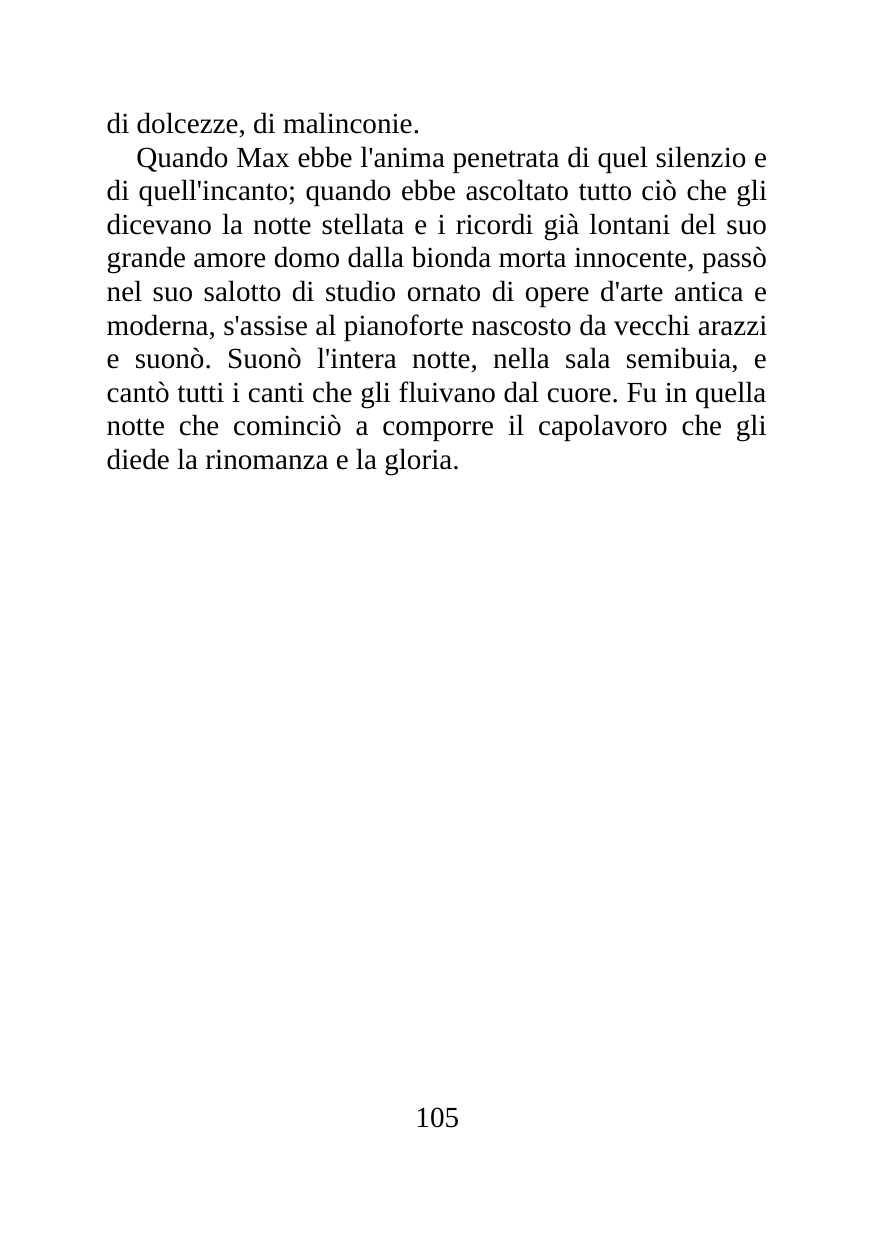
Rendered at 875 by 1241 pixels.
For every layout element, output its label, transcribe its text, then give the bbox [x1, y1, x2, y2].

text Quando Max ebbe l'anima penetrata di quel silenzio e di quell'incanto; quando ebbe ascoltato tutto ciò che gli dicevano la notte stellata e i ricordi già lontani del suo grande amore domo dalla bionda morta innocente, passò nel suo salotto di studio ornato di opere d'arte antica e moderna, s'assise al pianoforte nascosto da vecchi arazzi e suonò. Suonò l'intera notte, nella sala semibuia, e cantò tutti i canti che gli fluivano dal cuore. Fu in quella notte che cominciò a comporre il capolavoro che gli diede la rinomanza e la gloria. [106, 140, 768, 475]
text di dolcezze, di malinconie. [106, 106, 768, 140]
